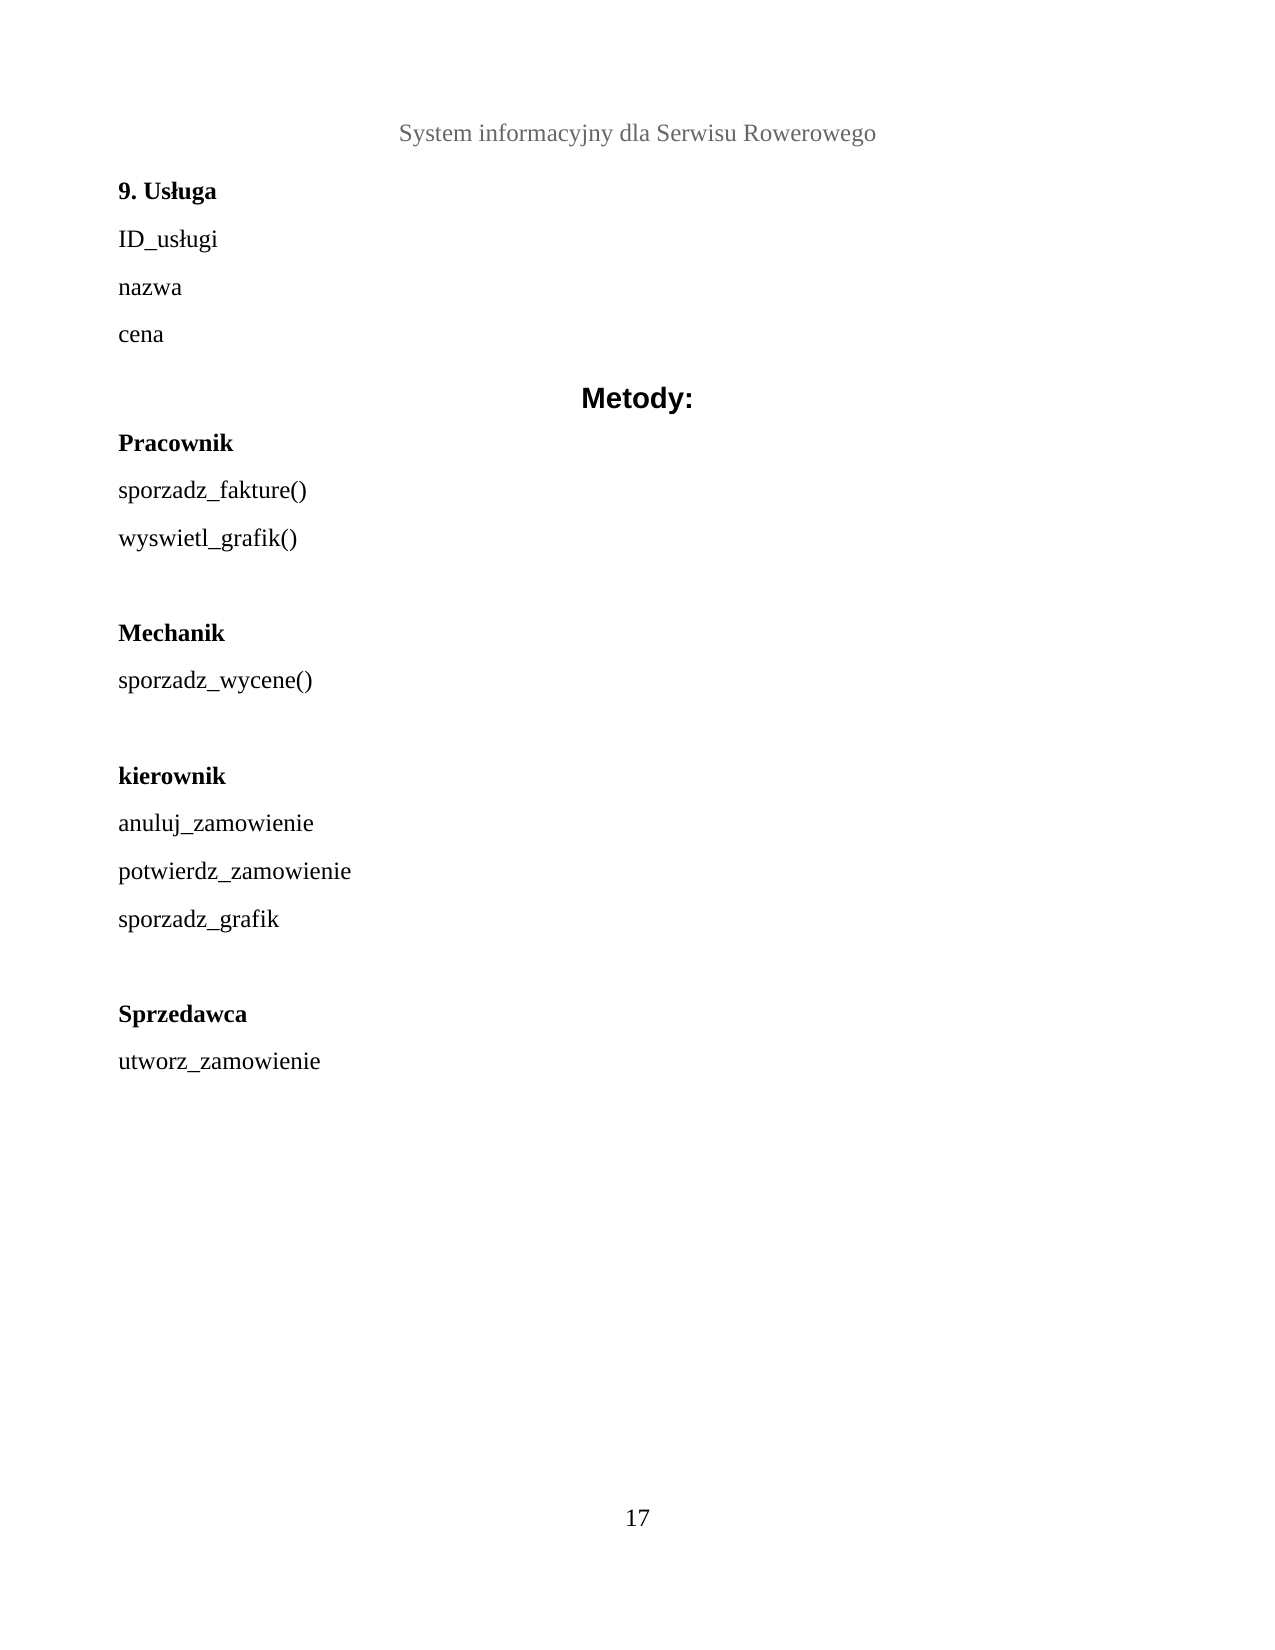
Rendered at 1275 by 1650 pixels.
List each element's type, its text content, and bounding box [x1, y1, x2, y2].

text utworz_zamowienie [118, 1046, 1157, 1075]
text sporzadz_fakture() [118, 475, 1157, 504]
text wyswietl_grafik() [118, 523, 1157, 552]
text anuluj_zamowienie [118, 808, 1157, 837]
text kierownik [118, 761, 1157, 789]
text 9. Usługa [118, 176, 1157, 205]
text cena [118, 319, 1157, 348]
text nazwa [118, 272, 1157, 300]
subtitle Metody: [118, 381, 1157, 415]
text Pracownik [118, 428, 1157, 456]
text sporzadz_grafik [118, 904, 1157, 932]
text sporzadz_wycene() [118, 666, 1157, 694]
text Sprzedawca [118, 999, 1157, 1028]
text Mechanik [118, 618, 1157, 647]
text ID_usługi [118, 224, 1157, 253]
text potwierdz_zamowienie [118, 856, 1157, 885]
